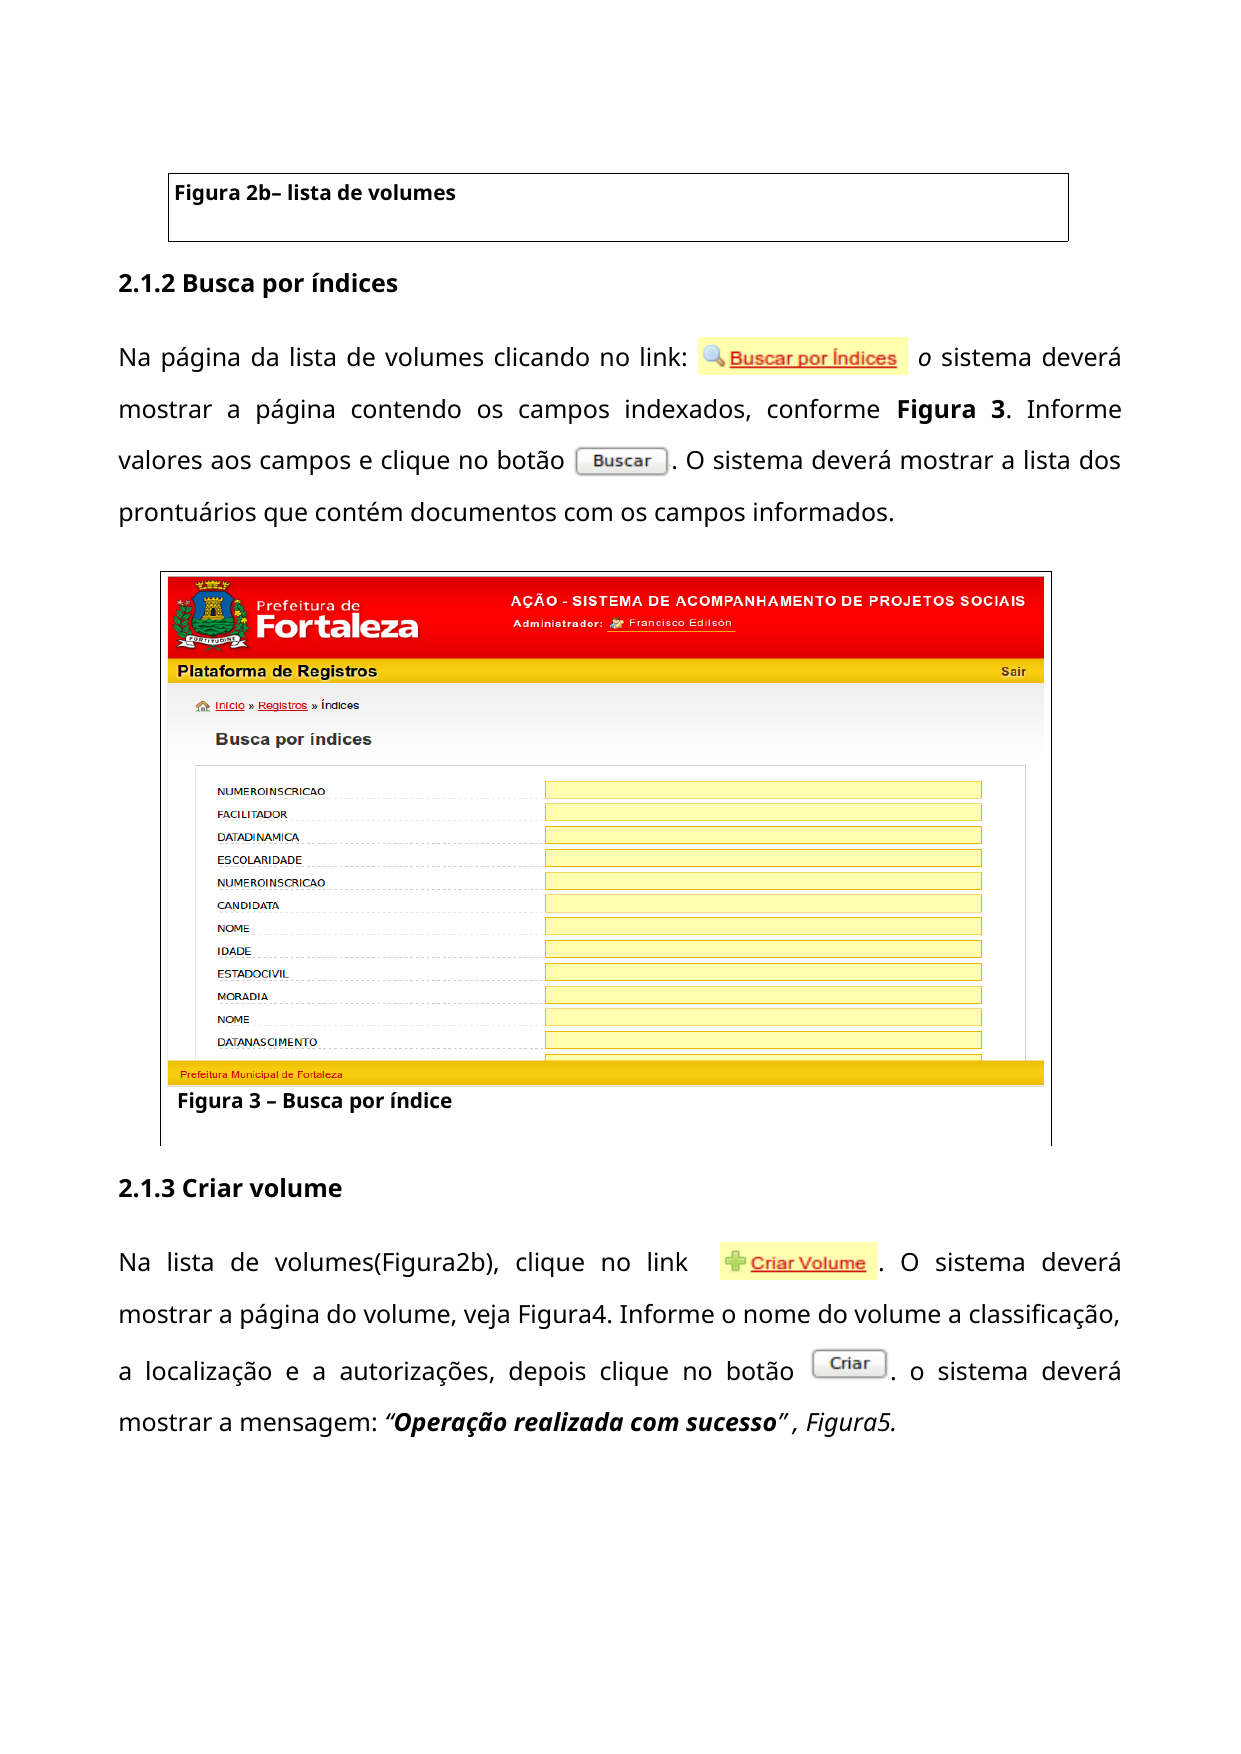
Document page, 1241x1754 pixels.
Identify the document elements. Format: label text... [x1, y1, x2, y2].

table_header Figura 3 – Busca por índice [161, 572, 1051, 1146]
table_header Figura 2b– lista de volumes [169, 174, 1068, 241]
picture [167, 576, 1044, 1087]
list 2.1.2 Busca por índices [118, 266, 1122, 300]
list Na página da lista de volumes clicando no link: o sistema deverá mostrar a página contendo os campos indexados, conforme Figura 3. Informe valores aos campos e clique no botão . O sistema deverá mostrar a lista dos prontuários que contém documentos com os campos informados. [118, 338, 1122, 529]
list 2.1.3 Criar volume [118, 1171, 1122, 1205]
picture [697, 337, 909, 375]
picture [573, 446, 671, 478]
list Na lista de volumes(Figura2b), clique no link . O sistema deverá mostrar a página do volume, veja Figura4. Informe o nome do volume a classificação, a localização e a autorizações, depois clique no botão . o sistema deverá mostrar a mensagem: “Operação realizada com sucesso” , Figura5. [118, 1242, 1122, 1439]
picture [720, 1242, 878, 1280]
picture [808, 1347, 890, 1381]
